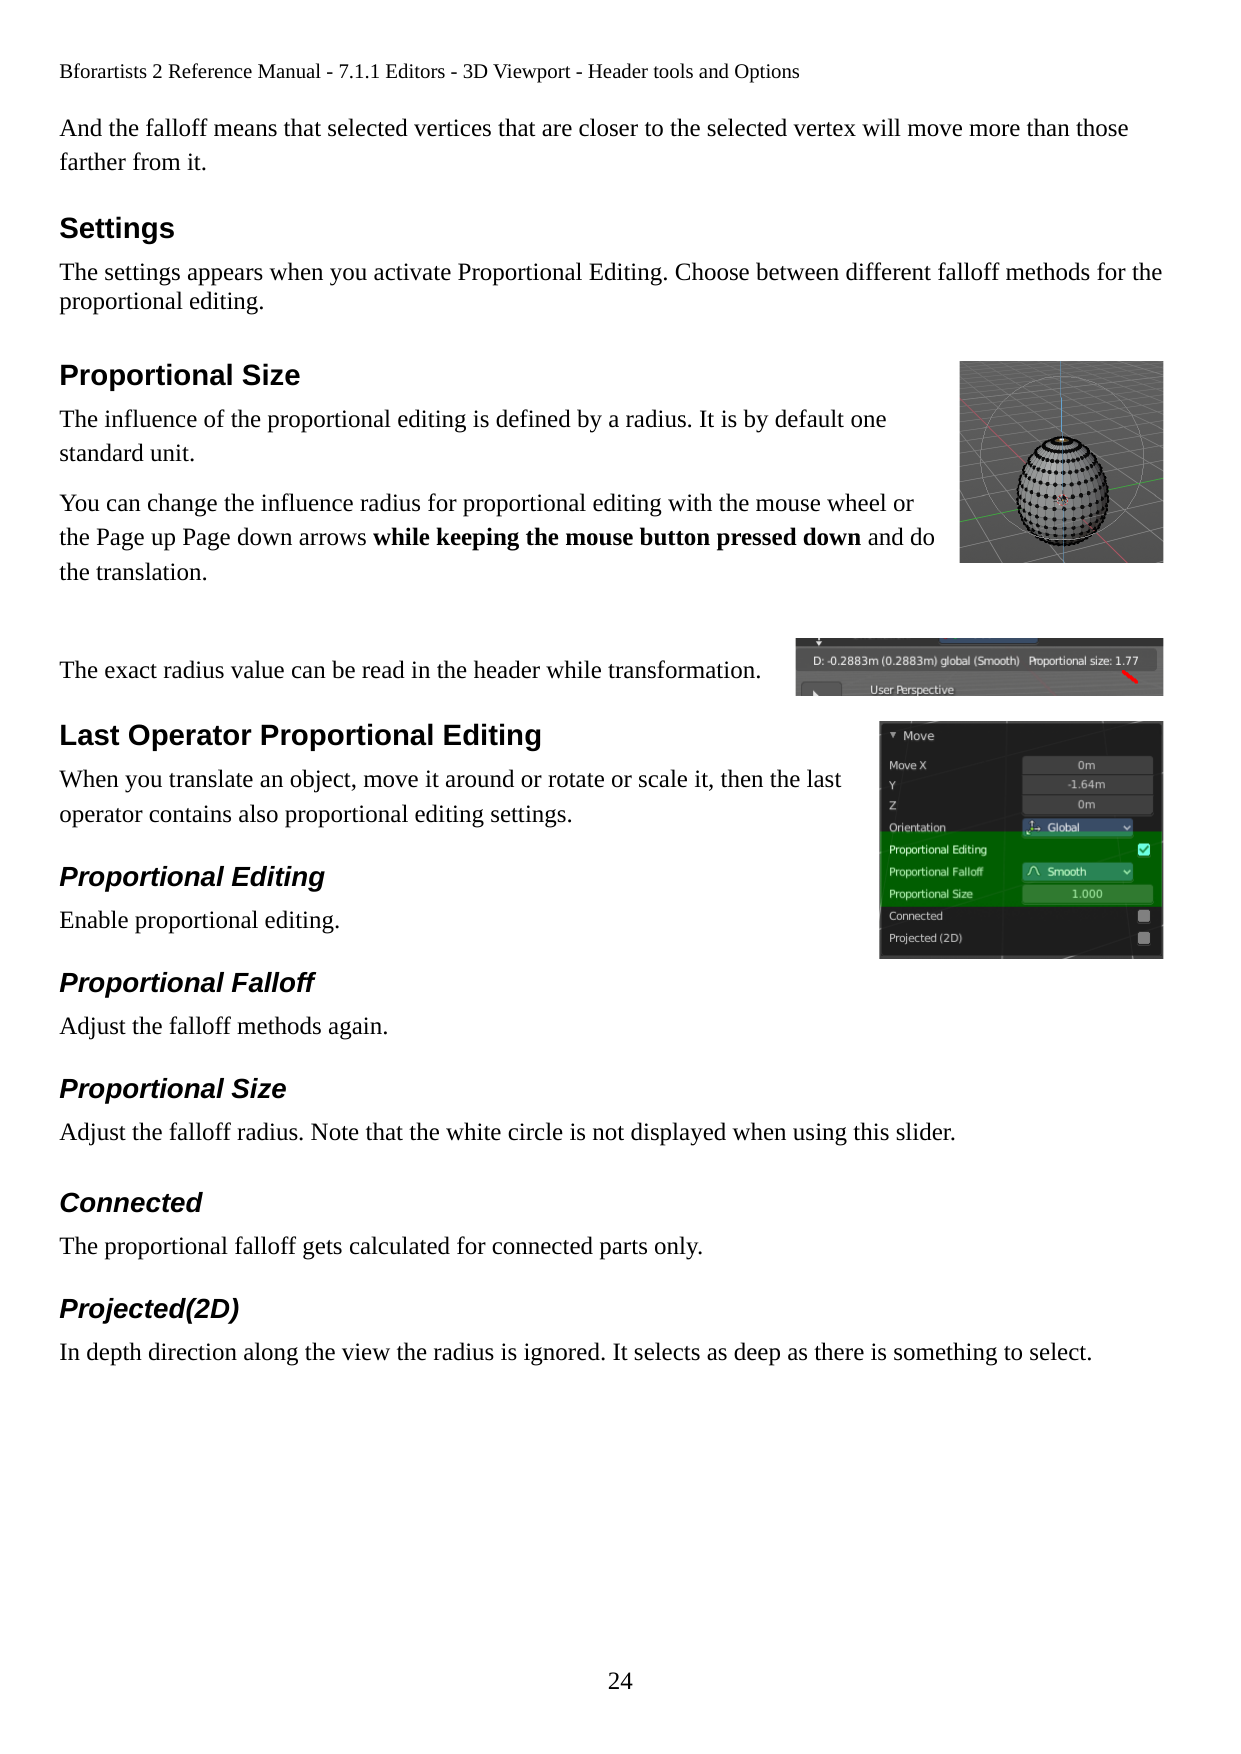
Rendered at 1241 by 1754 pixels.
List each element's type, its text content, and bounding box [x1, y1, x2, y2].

text Adjust the falloff methods again. [59, 1011, 1181, 1040]
subtitle Connected [59, 1187, 1181, 1219]
subtitle [1164, 861, 1181, 892]
subtitle Proportional Size [59, 1072, 1181, 1104]
subtitle Settings [59, 211, 1181, 244]
text Adjust the falloff radius. Note that the white circle is not displayed when using this slider. [59, 1117, 1181, 1146]
text When you translate an object, move it around or rotate or scale it, then the last operator contains also proportional editing settings. [59, 764, 879, 828]
text The exact radius value can be read in the header while transformation. [59, 655, 795, 683]
text You can change the influence radius for proportional editing with the mouse wheel or the Page up Page down arrows while keeping the mouse button pressed down and do the translation. [59, 488, 1181, 585]
picture [795, 638, 1164, 696]
subtitle Proportional Size [59, 358, 1181, 392]
subtitle Proportional Editing [59, 861, 879, 892]
subtitle Proportional Falloff [59, 967, 1181, 998]
subtitle Last Operator Proportional Editing [59, 718, 1181, 752]
text The influence of the proportional editing is defined by a radius. It is by default one standard unit. [59, 404, 959, 467]
text The settings appears when you activate Proportional Editing. Choose between different falloff methods for the proportional editing. [59, 257, 1181, 314]
picture [879, 721, 1164, 959]
text In depth direction along the view the radius is ignored. It selects as deep as there is something to select. [59, 1337, 1181, 1366]
text Enable proportional editing. [59, 905, 879, 934]
text The proportional falloff gets calculated for connected parts only. [59, 1231, 1181, 1260]
text And the falloff means that selected vertices that are closer to the selected vertex will move more than those farther from it. [59, 113, 1181, 176]
subtitle Projected(2D) [59, 1293, 1181, 1325]
picture [959, 361, 1164, 563]
